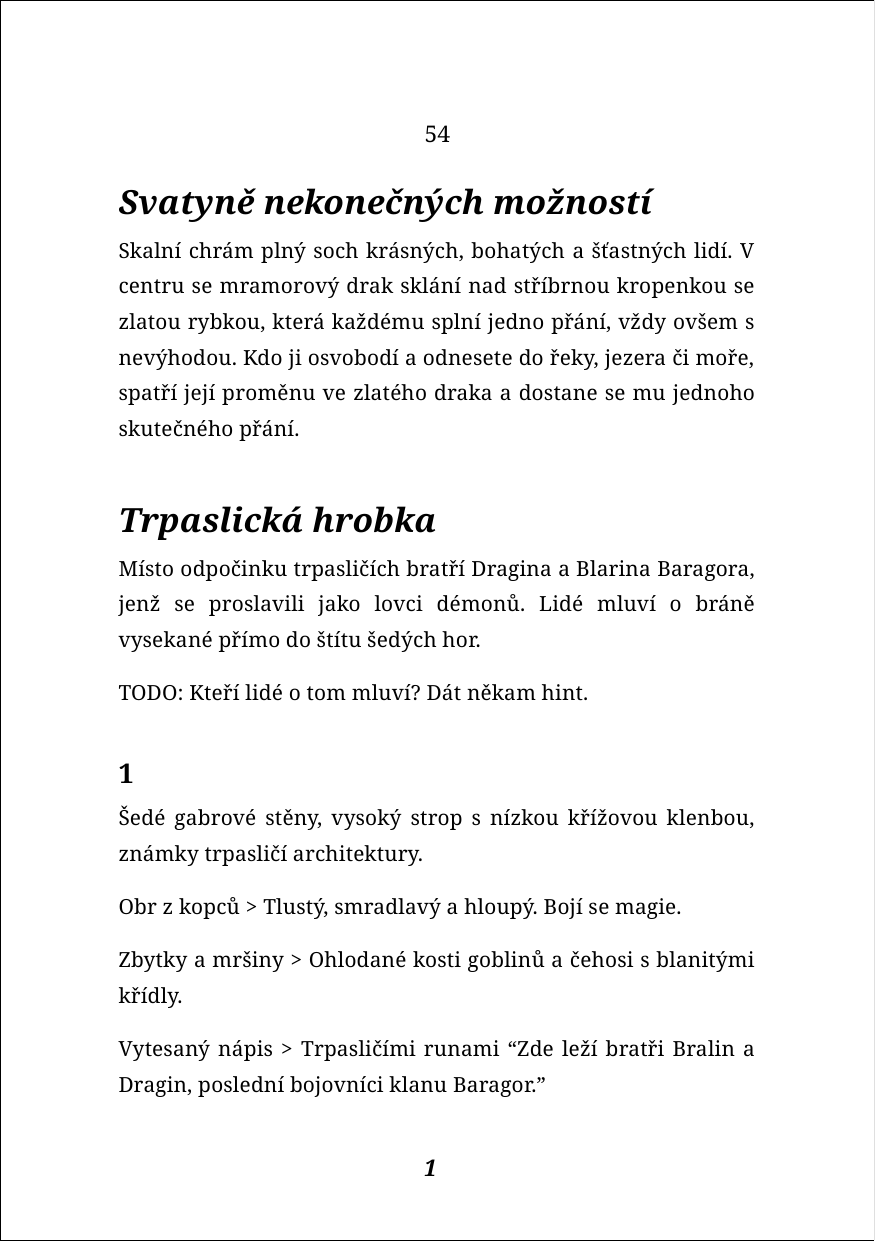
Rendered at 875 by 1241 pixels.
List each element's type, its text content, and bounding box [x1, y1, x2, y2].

subtitle 1 [118, 755, 756, 792]
text Zbytky a mršiny > Ohlodané kosti goblinů a čehosi s blanitými křídly. [118, 946, 756, 1009]
text Skalní chrám plný soch krásných, bohatých a šťastných lidí. V centru se mramorový drak sklání nad stříbrnou kropenkou se zlatou rybkou, která každému splní jedno přání, vždy ovšem s nevýhodou. Kdo ji osvobodí a odnesete do řeky, jezera či moře, spatří její proměnu ve zlatého draka a dostane se mu jednoho skutečného přání. [118, 236, 756, 442]
text Místo odpočinku trpasličích bratří Dragina a Blarina Baragora, jenž se proslavili jako lovci démonů. Lidé mluví o bráně vysekané přímo do štítu šedých hor. [118, 554, 756, 653]
subtitle Trpaslická hrobka [118, 497, 756, 542]
text Obr z kopců > Tlustý, smradlavý a hloupý. Bojí se magie. [118, 892, 756, 921]
text Vytesaný nápis > Trpasličími runami “Zde leží bratři Bralin a Dragin, poslední bojovníci klanu Baragor.” [118, 1034, 756, 1098]
text Šedé gabrové stěny, vysoký strop s nízkou křížovou klenbou, známky trpasličí architektury. [118, 803, 756, 867]
text TODO: Kteří lidé o tom mluví? Dát někam hint. [118, 678, 756, 706]
subtitle Svatyně nekonečných možností [118, 179, 756, 224]
